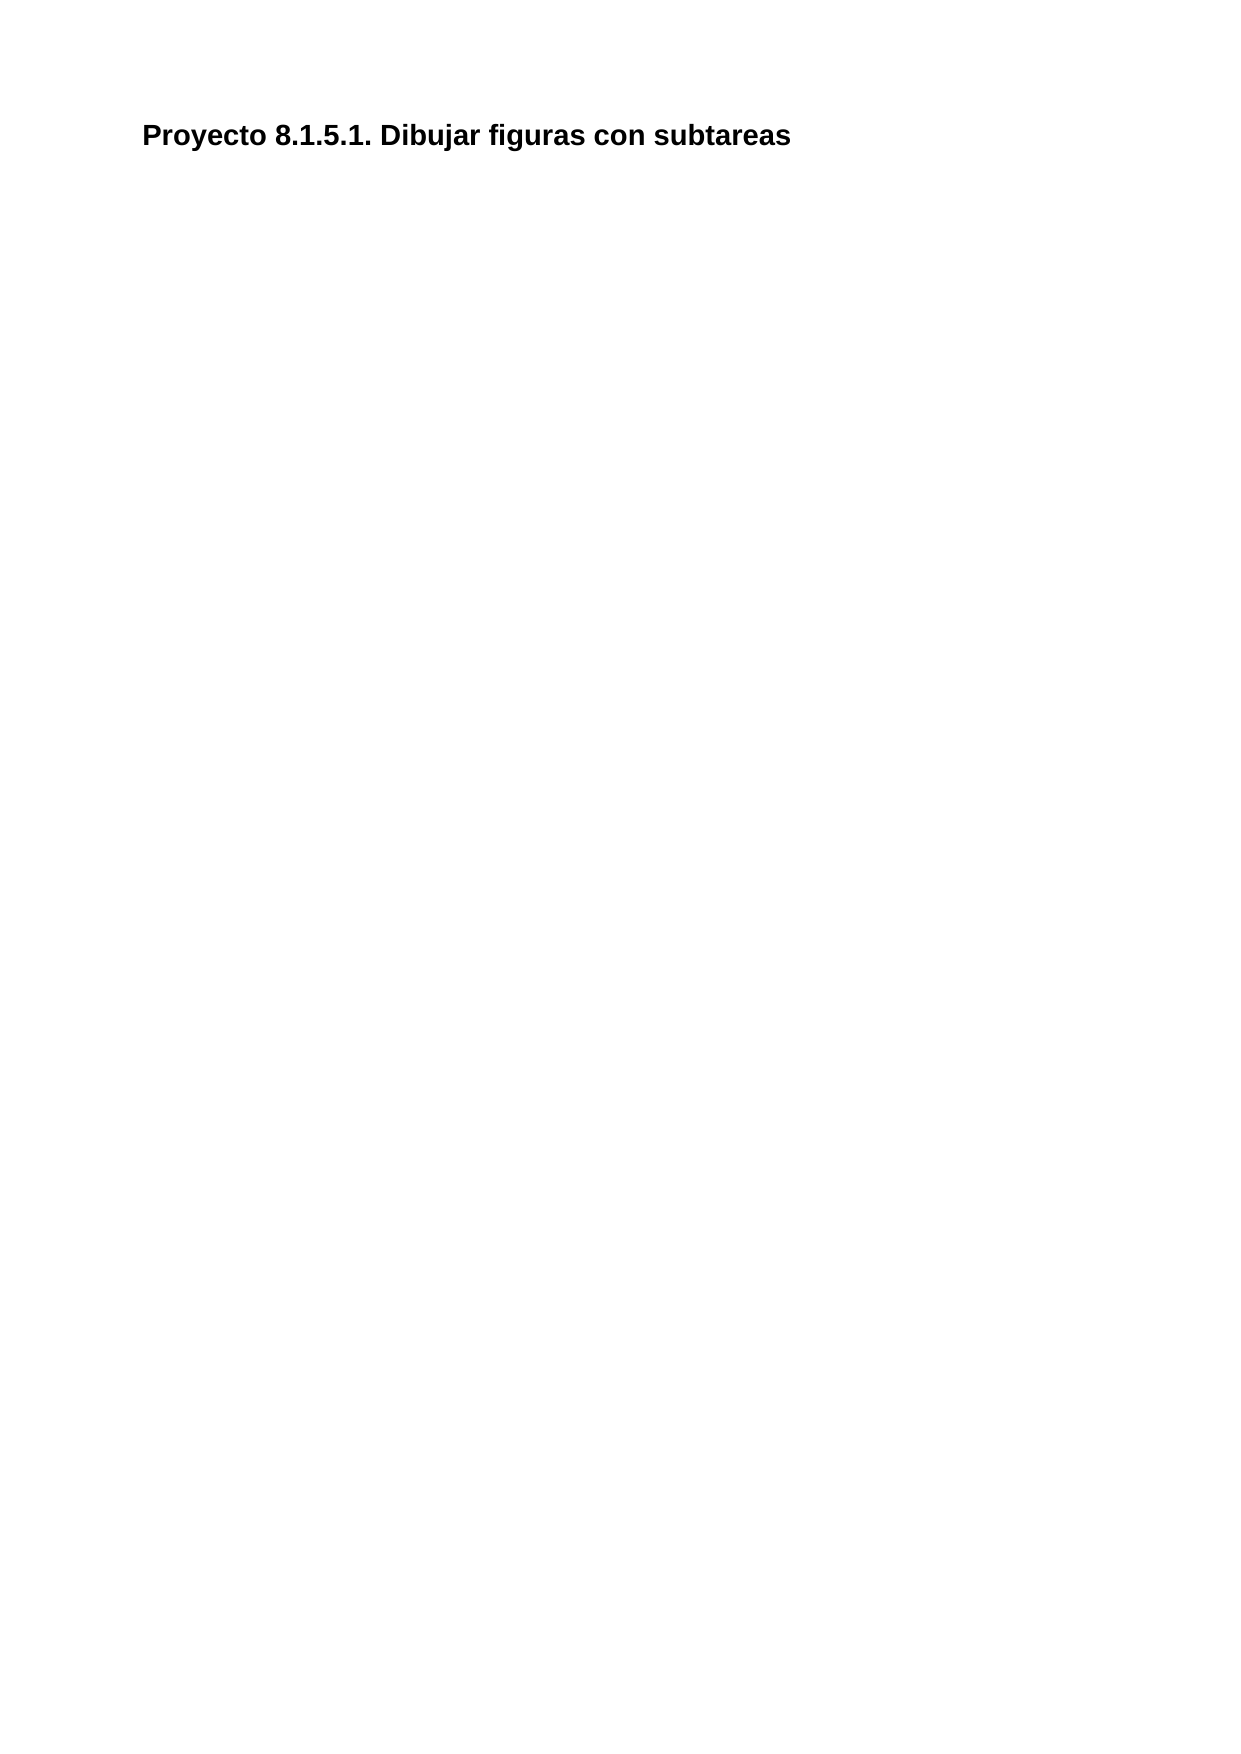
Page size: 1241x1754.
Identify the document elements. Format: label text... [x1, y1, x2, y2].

text Proyecto 8.1.5.1. Dibujar figuras con subtareas [142, 118, 1087, 152]
